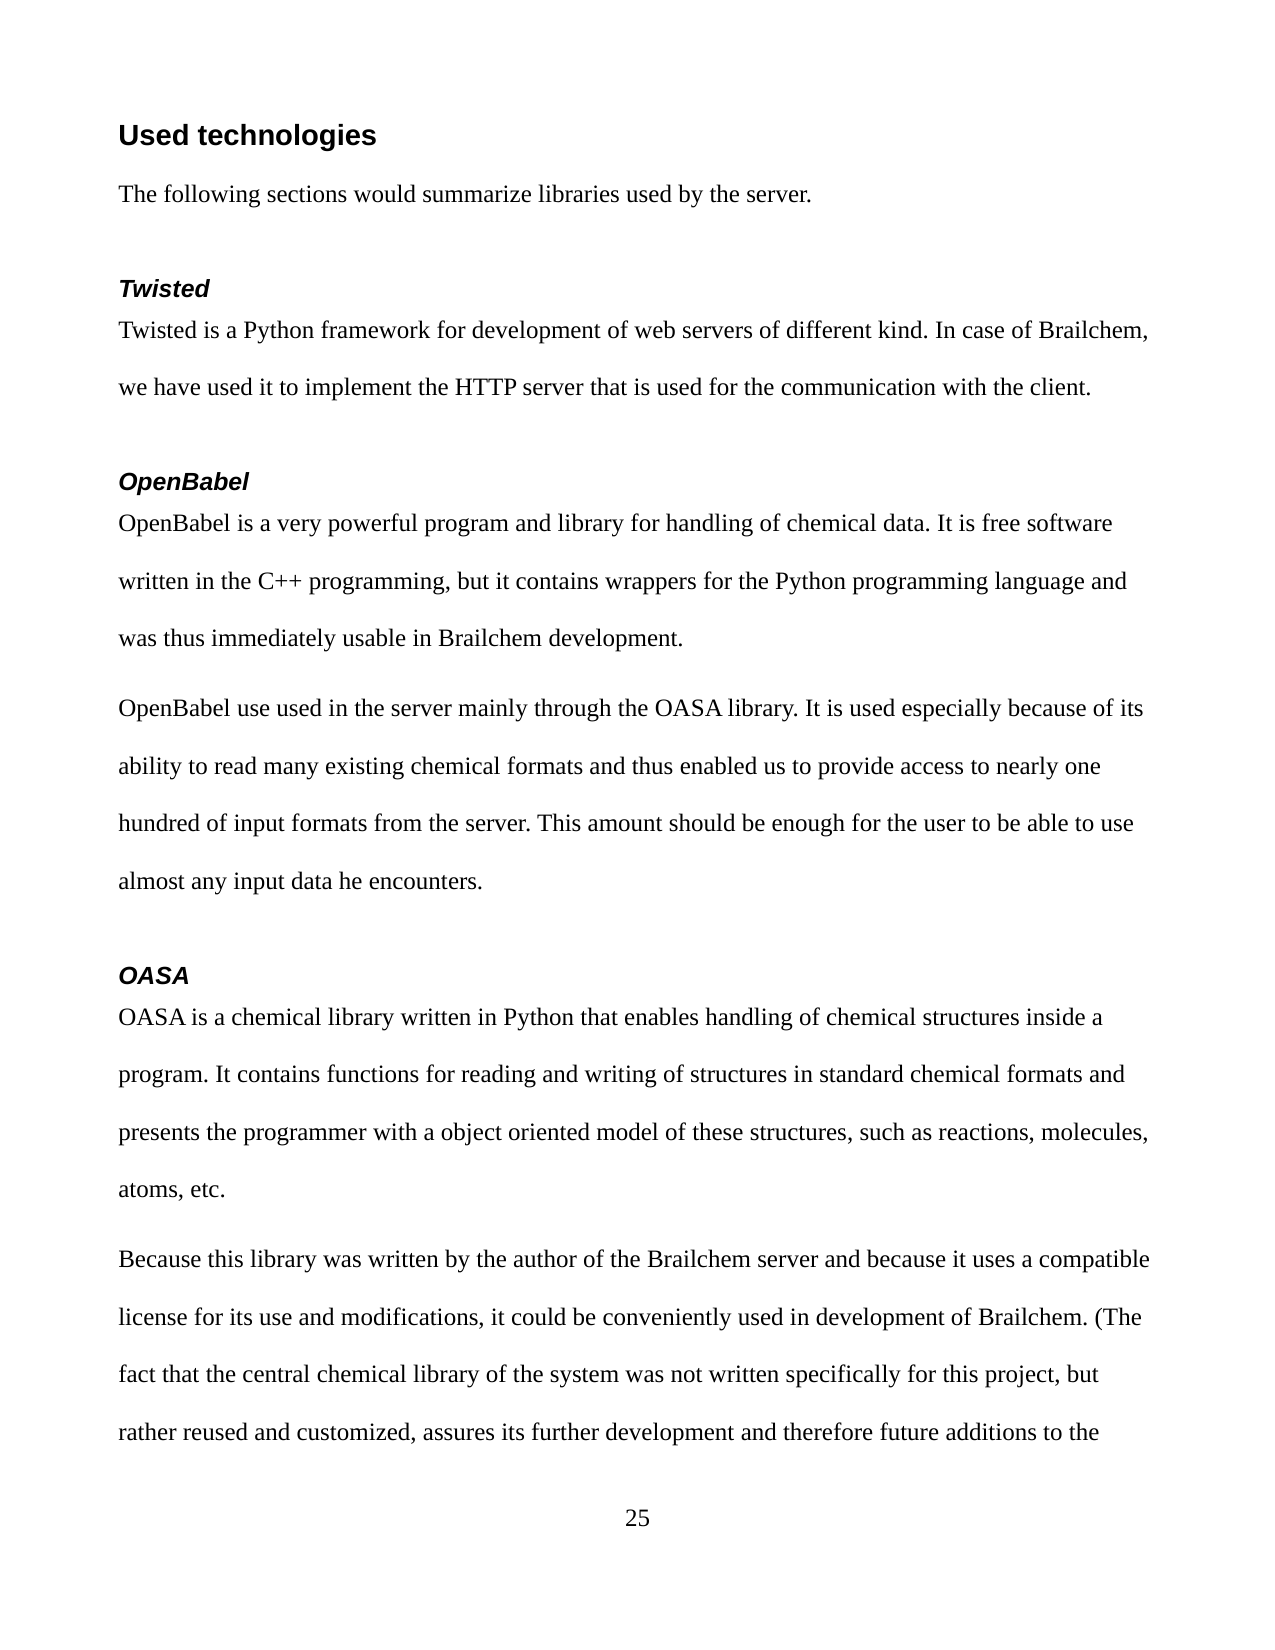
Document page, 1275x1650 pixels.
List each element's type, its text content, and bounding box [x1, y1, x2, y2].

text OpenBabel is a very powerful program and library for handling of chemical data. It is free software written in the C++ programming, but it contains wrappers for the Python programming language and was thus immediately usable in Brailchem development. [118, 508, 1157, 652]
subtitle OASA [118, 961, 1157, 989]
text OASA is a chemical library written in Python that enables handling of chemical structures inside a program. It contains functions for reading and writing of structures in standard chemical formats and presents the programmer with a object oriented model of these structures, such as reactions, molecules, atoms, etc. [118, 1002, 1157, 1203]
text Twisted is a Python framework for development of web servers of different kind. In case of Brailchem, we have used it to implement the HTTP server that is used for the communication with the client. [118, 315, 1157, 401]
text The following sections would summarize libraries used by the server. [118, 179, 1157, 207]
subtitle Twisted [118, 274, 1157, 302]
text OpenBabel use used in the server mainly through the OASA library. It is used especially because of its ability to read many existing chemical formats and thus enabled us to provide access to nearly one hundred of input formats from the server. This amount should be enough for the user to be able to use almost any input data he encounters. [118, 693, 1157, 894]
subtitle OpenBabel [118, 467, 1157, 496]
text Because this library was written by the author of the Brailchem server and because it uses a compatible license for its use and modifications, it could be conveniently used in development of Brailchem. (The fact that the central chemical library of the system was not written specifically for this project, but rather reused and customized, assures its further development and therefore future additions to the [118, 1244, 1157, 1446]
subtitle Used technologies [118, 118, 1157, 152]
